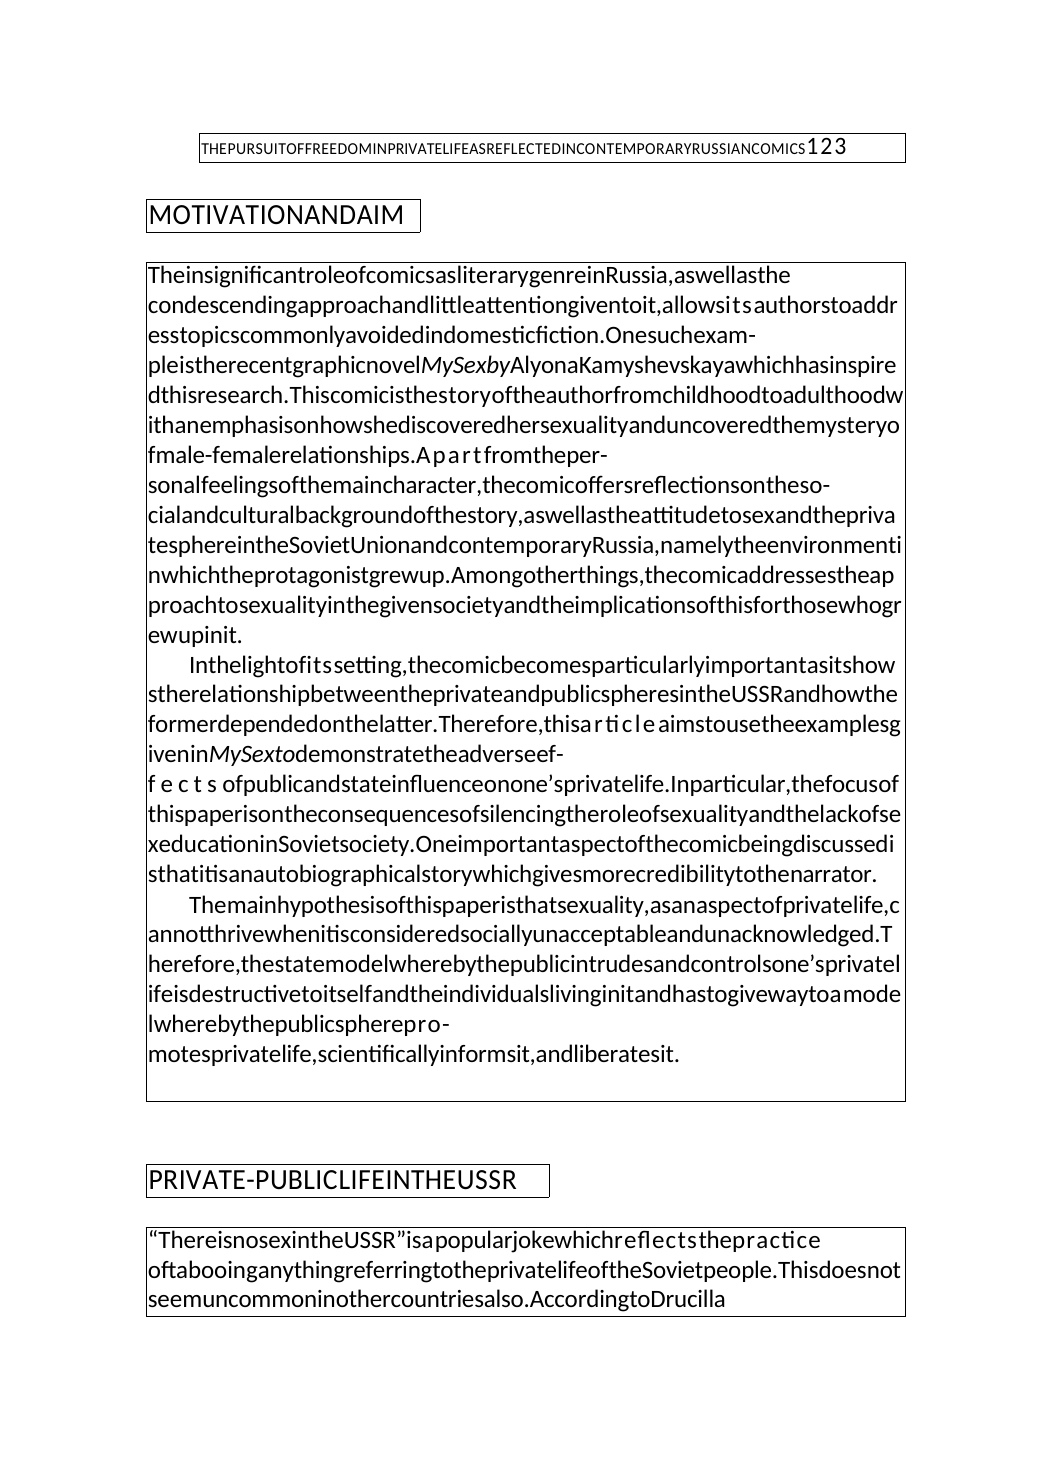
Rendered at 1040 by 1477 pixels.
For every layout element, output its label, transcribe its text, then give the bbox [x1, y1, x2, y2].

text THEPURSUITOFFREEDOMINPRIVATELIFEASREFLECTEDINCONTEMPORARYRUSSIANCOMICS123 [201, 134, 905, 160]
text oftabooinganythingreferringtotheprivatelifeoftheSovietpeople.Thisdoesnotseemuncommoninothercountriesalso.AccordingtoDrucilla [148, 1254, 904, 1314]
text Themainhypothesisofthispaperisthatsexuality,asanaspectofprivatelife,cannotthrivewhenitisconsideredsociallyunacceptableandunacknowledged.Therefore,thestatemodelwherebythepublicintrudesandcontrolsone’sprivatelifeisdestructivetoitselfandtheindividualslivinginitandhastogivewaytoamodelwherebythepublicspherepro-motesprivatelife,scientificallyinformsit,andliberatesit. [148, 889, 904, 1069]
text Inthelightofitssetting,thecomicbecomesparticularlyimportantasitshowstherelationshipbetweentheprivateandpublicspheresintheUSSRandhowtheformerdependedonthelatter.Therefore,thisarticleaimstousetheexamplesgiveninMySextodemonstratetheadverseef-fectsofpublicandstateinfluenceonone’sprivatelife.Inparticular,thefocusofthispaperisontheconsequencesofsilencingtheroleofsexualityandthelackofsexeducationinSovietsociety.Oneimportantaspectofthecomicbeingdiscussedisthatitisanautobiographicalstorywhichgivesmorecredibilitytothenarrator. [148, 649, 904, 889]
text PRIVATE-PUBLICLIFEINTHEUSSR [148, 1165, 549, 1196]
text “ThereisnosexintheUSSR”isapopularjokewhichreflectsthepractice [148, 1228, 905, 1254]
text MOTIVATIONANDAIM [148, 200, 420, 231]
text TheinsignificantroleofcomicsasliterarygenreinRussia,aswellasthe [148, 263, 905, 289]
text condescendingapproachandlittleattentiongiventoit,allowsitsauthorstoaddresstopicscommonlyavoidedindomesticfiction.Onesuchexam-pleistherecentgraphicnovelMySexbyAlyonaKamyshevskayawhichhasinspiredthisresearch.Thiscomicisthestoryoftheauthorfromchildhoodtoadulthoodwithanemphasisonhowshediscoveredhersexualityanduncoveredthemysteryofmale-femalerelationships.Apartfromtheper-sonalfeelingsofthemaincharacter,thecomicoffersreflectionsontheso-cialandculturalbackgroundofthestory,aswellastheattitudetosexandtheprivatesphereintheSovietUnionandcontemporaryRussia,namelytheenvironmentinwhichtheprotagonistgrewup.Amongotherthings,thecomicaddressestheapproachtosexualityinthegivensocietyandtheimplicationsofthisforthosewhogrewupinit. [148, 289, 904, 649]
